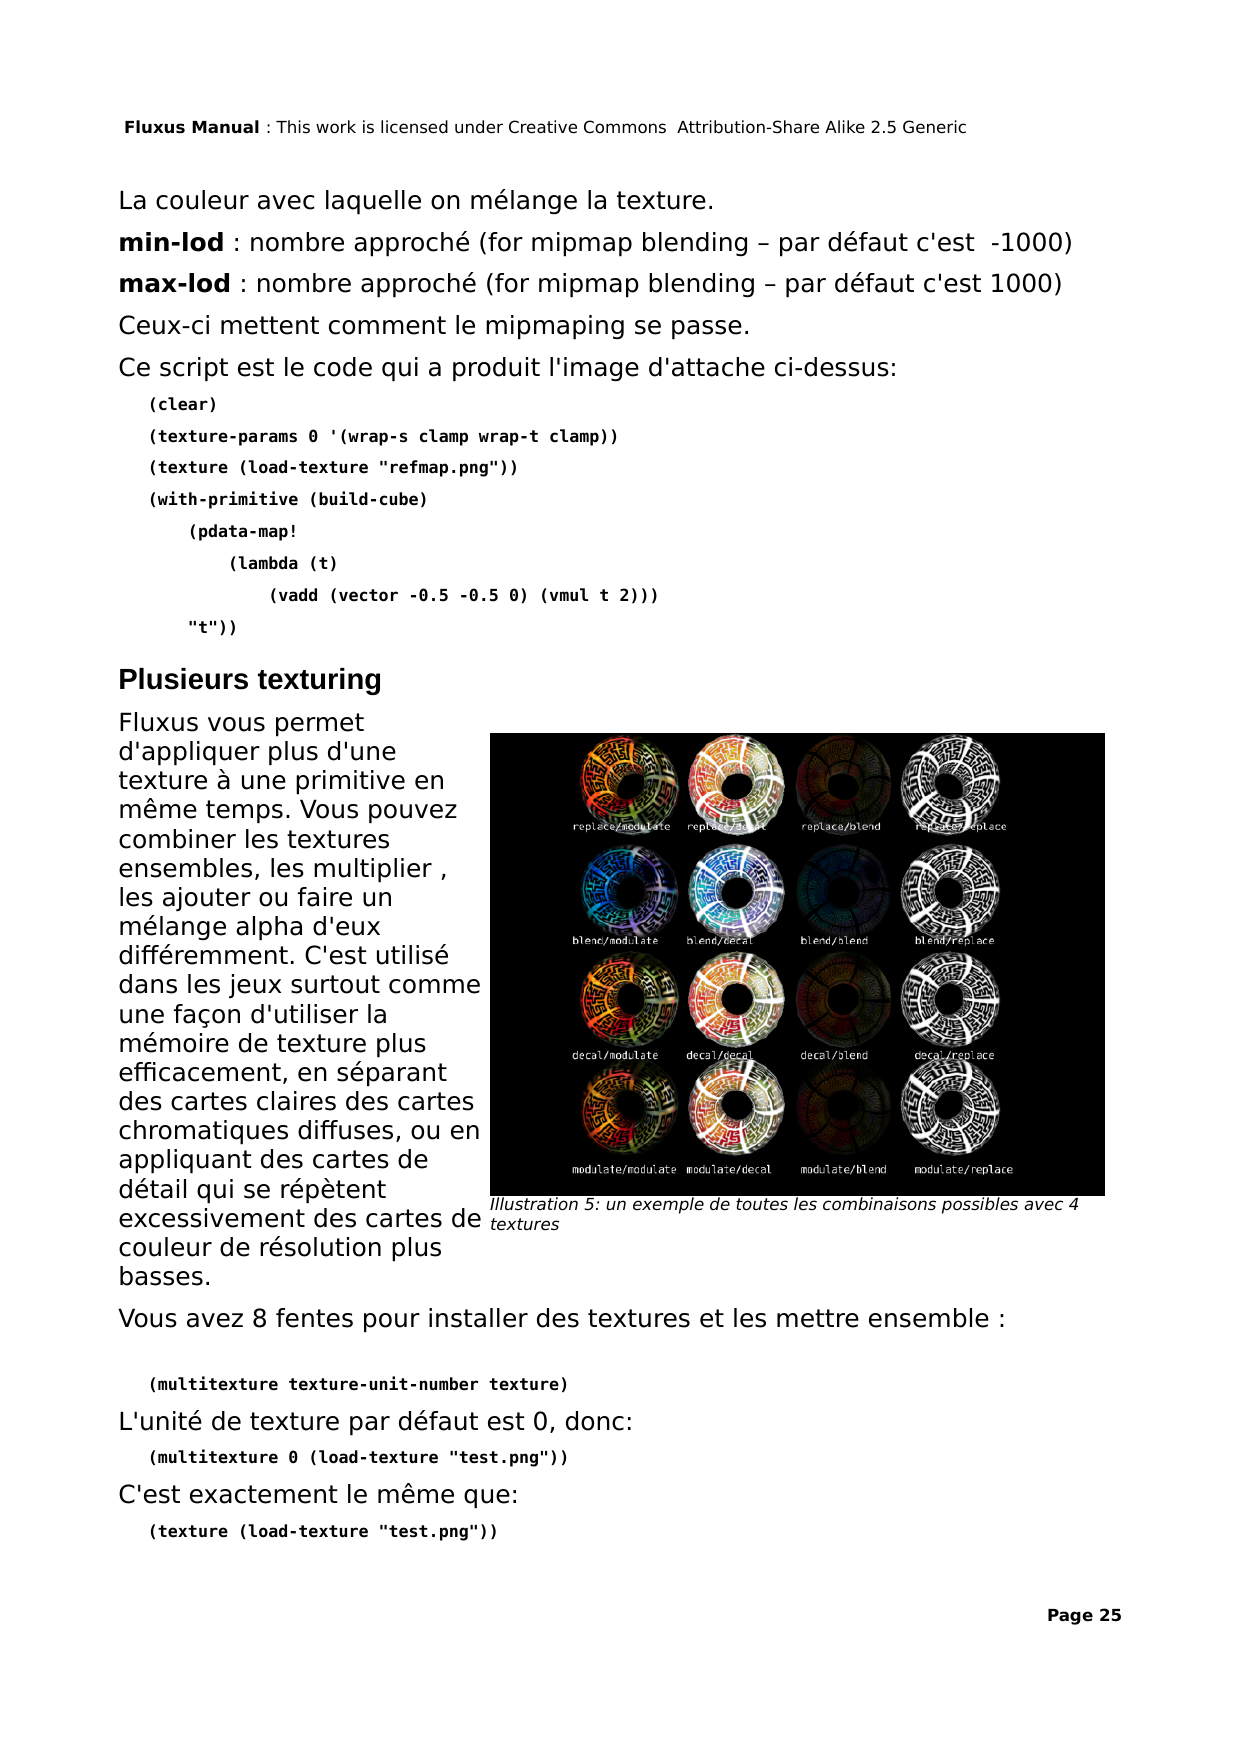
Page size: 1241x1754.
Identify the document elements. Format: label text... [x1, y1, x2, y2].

picture [490, 733, 1105, 1196]
text La couleur avec laquelle on mélange la texture. [118, 186, 1122, 216]
text Ce script est le code qui a produit l'image d'attache ci-dessus: [118, 353, 1122, 382]
text C'est exactement le même que: [118, 1480, 1122, 1509]
text Fluxus vous permet d'appliquer plus d'une texture à une primitive en même temps. Vous pouvez combiner les textures ensembles, les multiplier , les ajouter ou faire un mélange alpha d'eux différemment. C'est utilisé dans les jeux surtout comme une façon d'utiliser la mémoire de texture plus efficacement, en séparant des cartes claires des cartes chromatiques diffuses, ou en appliquant des cartes de détail qui se répètent excessivement des cartes de couleur de résolution plus basses. [118, 708, 1122, 1292]
text (lambda (t) [148, 554, 1122, 573]
text max-lod : nombre approché (for mipmap blending – par défaut c'est 1000) [118, 270, 1122, 299]
text (with-primitive (build-cube) [148, 490, 1122, 510]
text min-lod : nombre approché (for mipmap blending – par défaut c'est -1000) [118, 228, 1122, 257]
text L'unité de texture par défaut est 0, donc: [118, 1407, 1122, 1436]
subtitle Plusieurs texturing [118, 662, 1122, 696]
text Vous avez 8 fentes pour installer des textures et les mettre ensemble : [118, 1304, 1122, 1333]
text (pdata-map! [148, 522, 1122, 542]
text (multitexture texture-unit-number texture) [148, 1375, 1122, 1394]
text Illustration 5: un exemple de toutes les combinaisons possibles avec 4 textures [490, 1196, 1105, 1234]
text (vadd (vector -0.5 -0.5 0) (vmul t 2))) [148, 586, 1122, 605]
text (multitexture 0 (load-texture "test.png")) [148, 1448, 1122, 1468]
text (texture (load-texture "test.png")) [148, 1522, 1122, 1541]
text (clear) [148, 395, 1122, 414]
text (texture (load-texture "refmap.png")) [148, 458, 1122, 478]
text (texture-params 0 '(wrap-s clamp wrap-t clamp)) [148, 427, 1122, 446]
text Ceux-ci mettent comment le mipmaping se passe. [118, 311, 1122, 341]
text "t")) [148, 618, 1122, 637]
